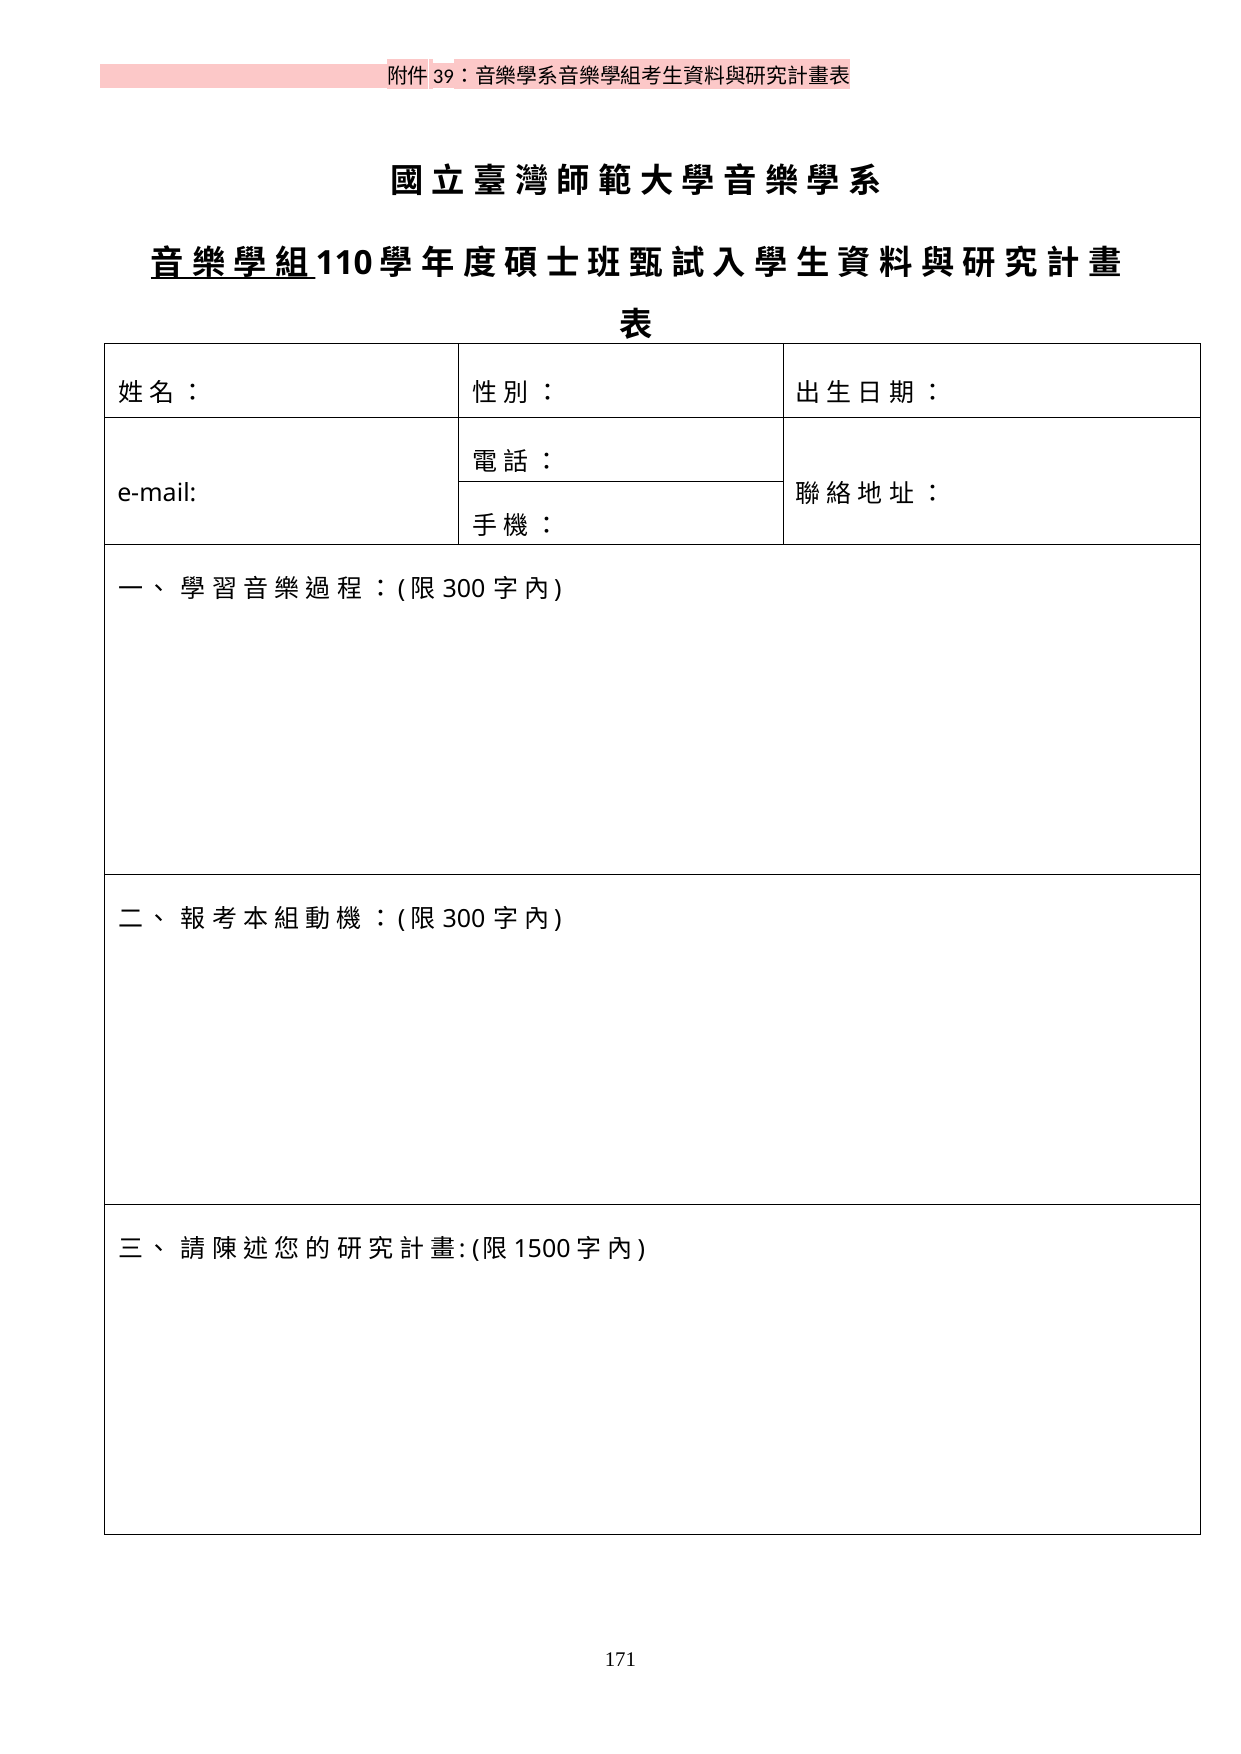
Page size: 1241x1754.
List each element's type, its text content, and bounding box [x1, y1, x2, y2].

table_header 性別： [459, 344, 783, 417]
table_cell 二、報考本組動機：(限300字內) [105, 875, 1200, 1204]
text 國立臺灣師範大學音樂學系 [129, 137, 1136, 199]
table_cell 三、請陳述您的研究計畫: (限1500字內) [105, 1205, 1200, 1533]
table_cell 電話： [459, 418, 783, 481]
table_cell 聯絡地址： [784, 418, 1200, 544]
table_cell 一、學習音樂過程：(限300字內) [105, 545, 1200, 874]
table_cell 手機： [459, 482, 783, 544]
text 音樂學組110學年度碩士班甄試入學生資料與研究計畫表 [129, 218, 1136, 343]
table_header 姓名： [105, 344, 458, 417]
table_cell e-mail: [105, 418, 458, 544]
table_header 出生日期： [784, 344, 1200, 417]
